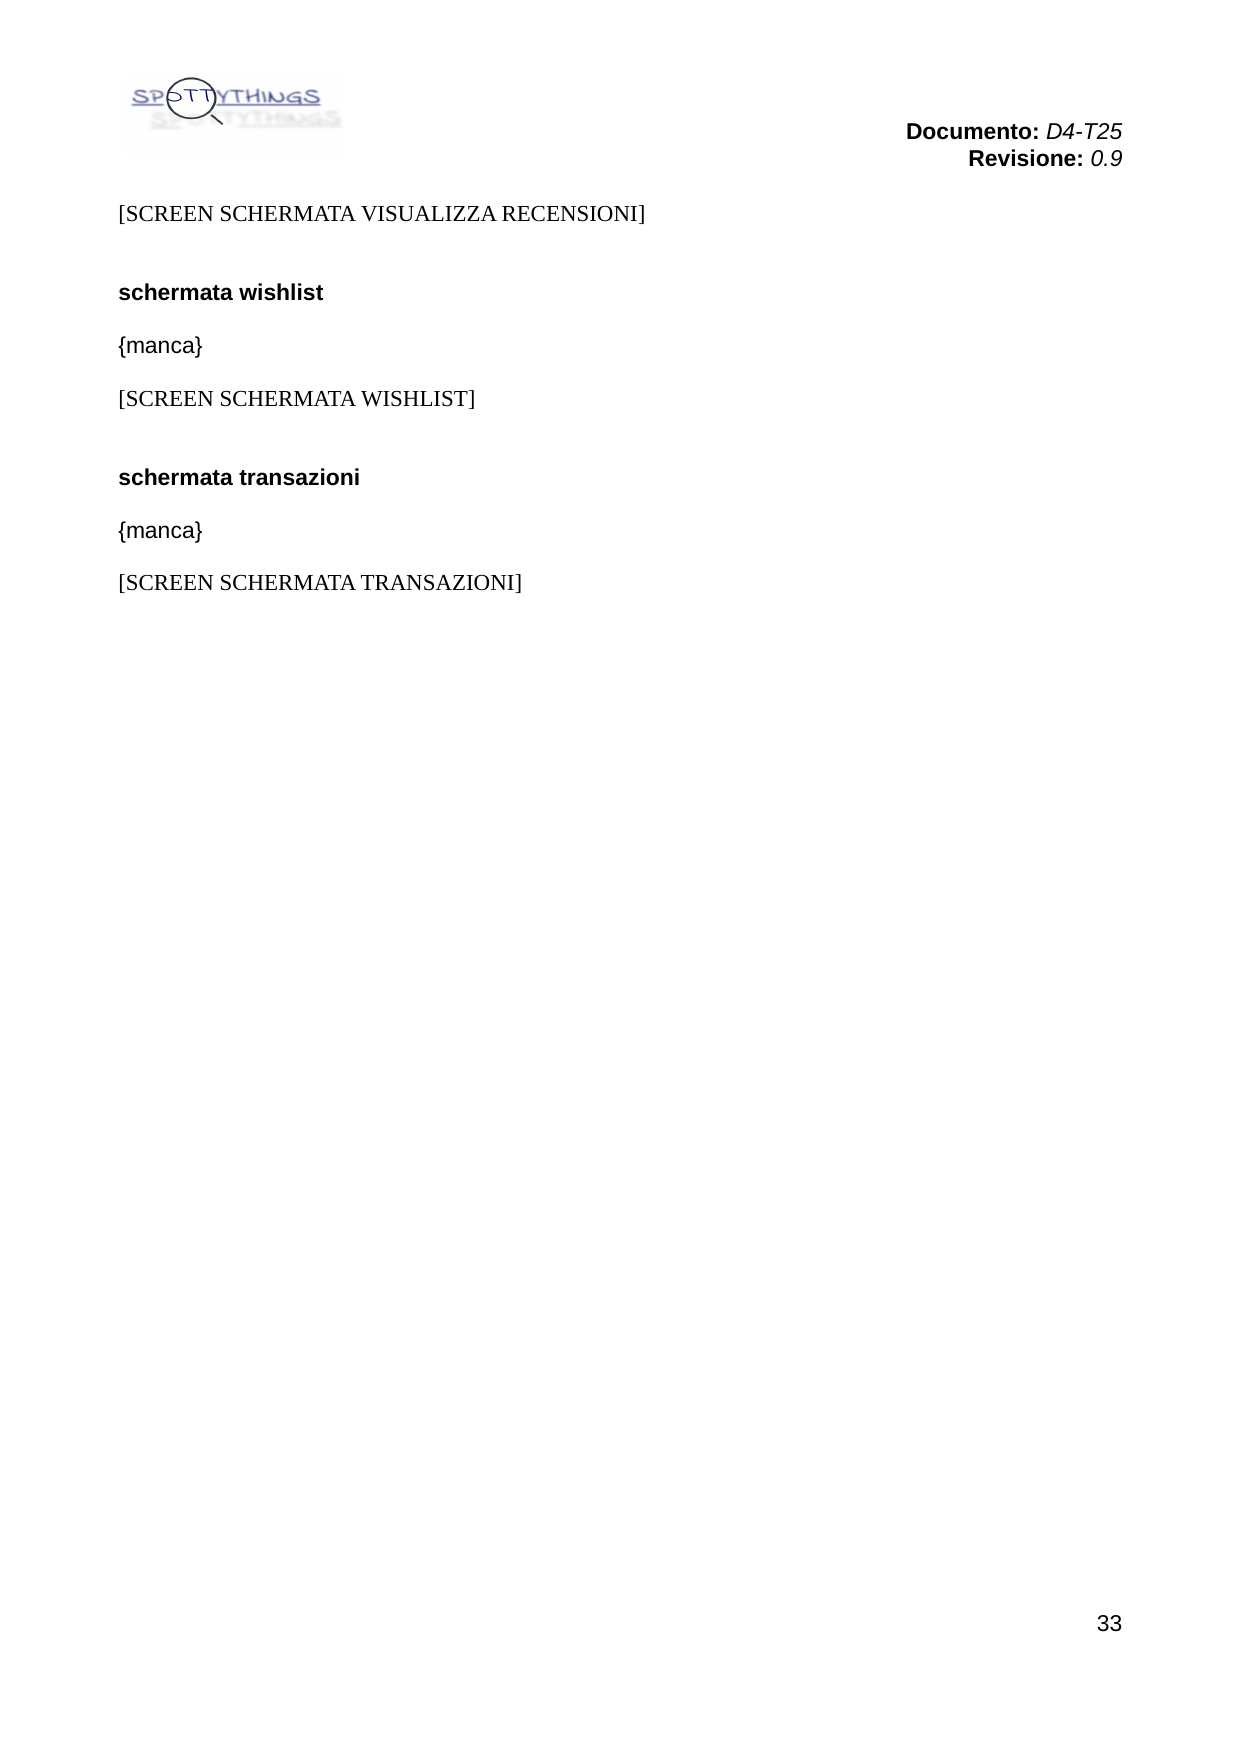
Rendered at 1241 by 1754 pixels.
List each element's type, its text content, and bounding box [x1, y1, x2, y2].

text [SCREEN SCHERMATA TRANSAZIONI] [118, 569, 1122, 596]
text [SCREEN SCHERMATA VISUALIZZA RECENSIONI] [118, 200, 1122, 227]
text schermata wishlist [118, 279, 1122, 306]
text {manca} [118, 517, 1122, 543]
picture [123, 73, 345, 156]
text [SCREEN SCHERMATA WISHLIST] [118, 385, 1122, 411]
text {manca} [118, 332, 1122, 358]
text schermata transazioni [118, 464, 1122, 490]
